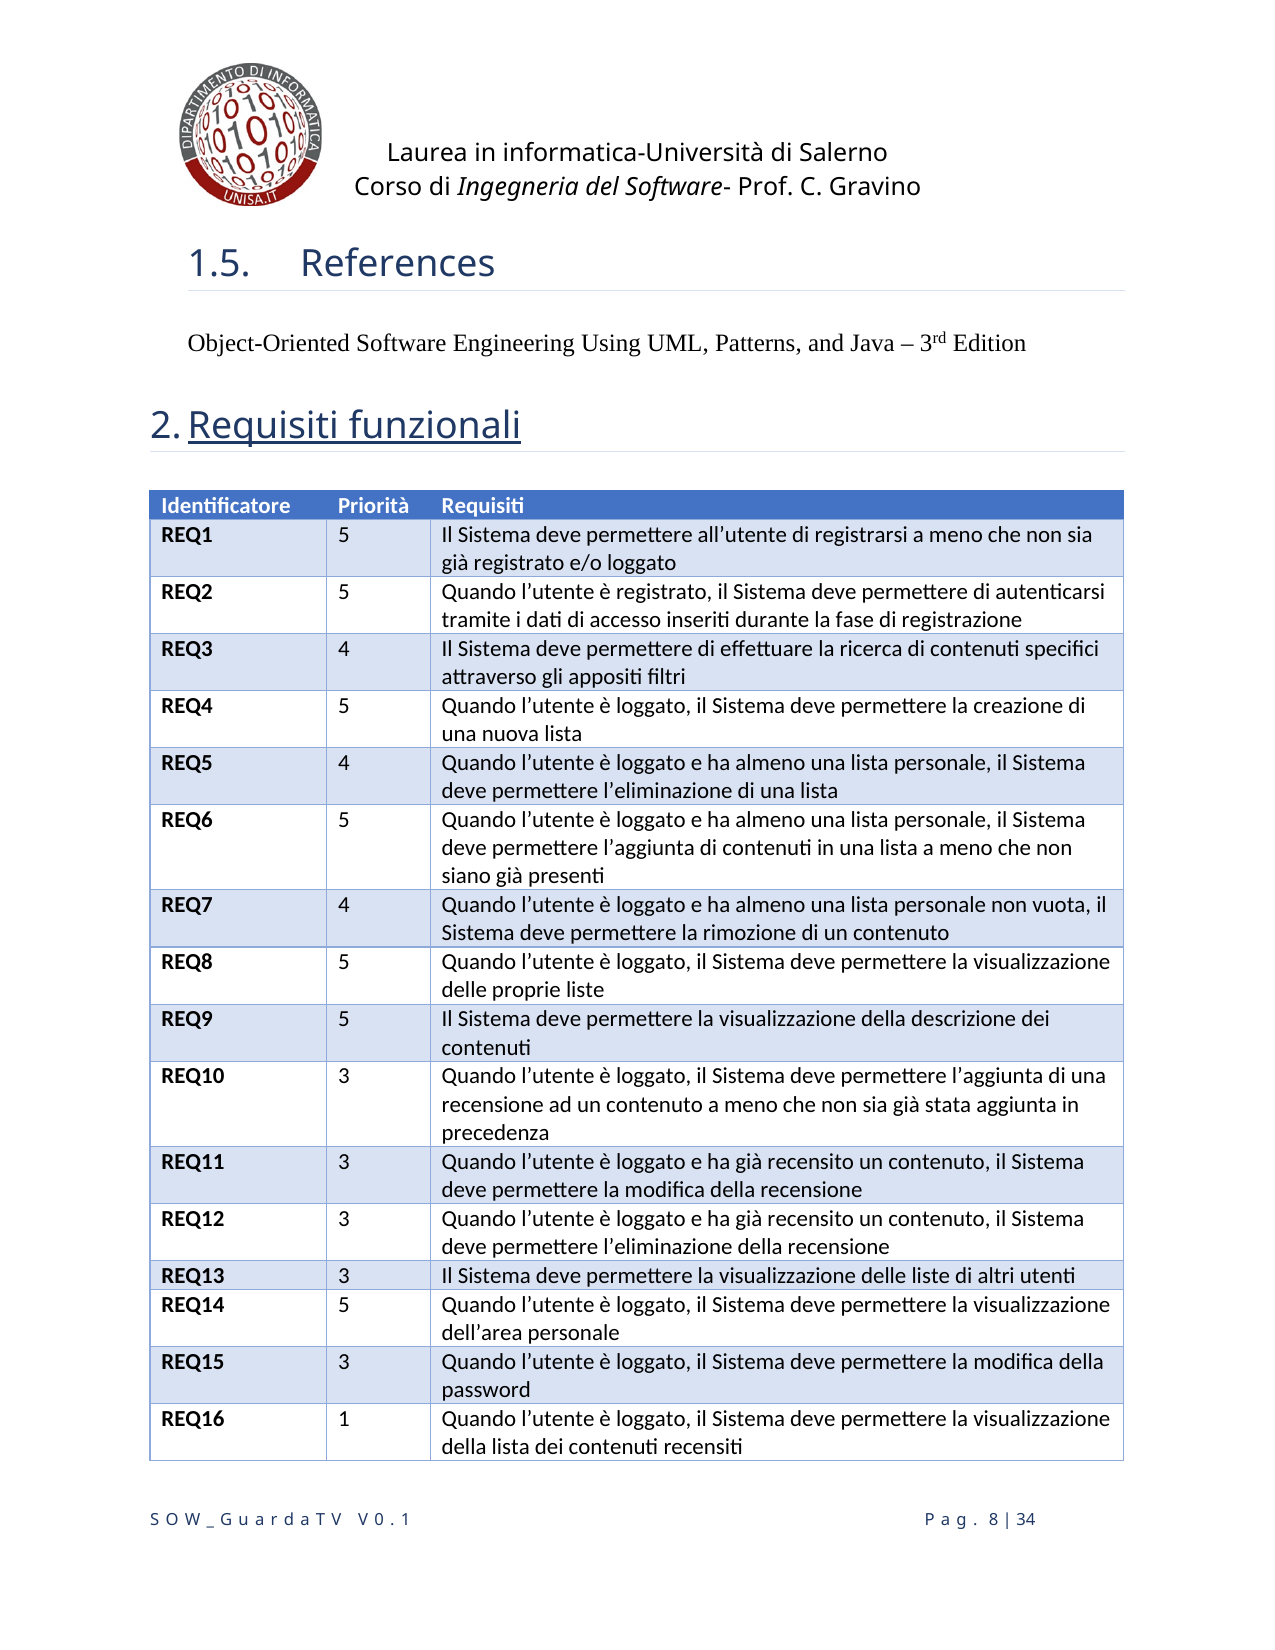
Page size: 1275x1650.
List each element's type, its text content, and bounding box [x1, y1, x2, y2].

table_cell 3 [327, 1062, 430, 1146]
table_cell 1 [327, 1404, 430, 1460]
table_cell Quando l’utente è loggato, il Sistema deve permettere l’aggiunta di una recensione ad un contenuto a meno che non sia già stata aggiunta in precedenza [431, 1062, 1123, 1146]
table_cell 3 [327, 1347, 430, 1403]
table_cell 4 [327, 748, 430, 804]
table_cell 5 [327, 691, 430, 747]
table_cell 3 [327, 1147, 430, 1203]
table_cell REQ14 [151, 1290, 326, 1346]
table_cell Quando l’utente è loggato, il Sistema deve permettere la creazione di una nuova lista [431, 691, 1123, 747]
table_cell REQ11 [151, 1147, 326, 1203]
table_cell Quando l’utente è loggato e ha almeno una lista personale non vuota, il Sistema deve permettere la rimozione di un contenuto [431, 890, 1123, 946]
table_cell REQ4 [151, 691, 326, 747]
table_cell Quando l’utente è loggato, il Sistema deve permettere la visualizzazione dell’area personale [431, 1290, 1123, 1346]
table_cell Quando l’utente è registrato, il Sistema deve permettere di autenticarsi tramite i dati di accesso inseriti durante la fase di registrazione [431, 577, 1123, 633]
table_cell 4 [327, 890, 430, 946]
table_cell REQ2 [151, 577, 326, 633]
table_cell 5 [327, 948, 430, 1003]
table_cell 4 [327, 634, 430, 690]
table_cell Il Sistema deve permettere la visualizzazione delle liste di altri utenti [431, 1261, 1123, 1289]
table_cell REQ13 [151, 1261, 326, 1289]
table_cell REQ12 [151, 1204, 326, 1260]
table_cell REQ10 [151, 1062, 326, 1146]
table_cell REQ9 [151, 1005, 326, 1061]
table_header Identificatore [151, 491, 327, 519]
table_cell REQ5 [151, 748, 326, 804]
table_cell Quando l’utente è loggato, il Sistema deve permettere la modifica della password [431, 1347, 1123, 1403]
list References [187, 236, 1125, 290]
table_cell 5 [327, 577, 430, 633]
table_cell Quando l’utente è loggato e ha almeno una lista personale, il Sistema deve permettere l’eliminazione di una lista [431, 748, 1123, 804]
table_cell 5 [327, 1290, 430, 1346]
text Object-Oriented Software Engineering Using UML, Patterns, and Java – 3rd Edition [187, 328, 1125, 357]
table_header Priorità [327, 491, 430, 519]
table_cell Quando l’utente è loggato, il Sistema deve permettere la visualizzazione delle proprie liste [431, 948, 1123, 1003]
table_cell Il Sistema deve permettere di effettuare la ricerca di contenuti specifici attraverso gli appositi filtri [431, 634, 1123, 690]
table_cell REQ16 [151, 1404, 326, 1460]
table_cell REQ8 [151, 948, 326, 1003]
table_cell REQ3 [151, 634, 326, 690]
table_cell REQ15 [151, 1347, 326, 1403]
table_cell Il Sistema deve permettere la visualizzazione della descrizione dei contenuti [431, 1005, 1123, 1061]
table_header Requisiti [430, 491, 1123, 519]
table_cell Il Sistema deve permettere all’utente di registrarsi a meno che non sia già registrato e/o loggato [431, 520, 1123, 576]
table_cell Quando l’utente è loggato e ha già recensito un contenuto, il Sistema deve permettere l’eliminazione della recensione [431, 1204, 1123, 1260]
table_cell 5 [327, 805, 430, 889]
list Requisiti funzionali [150, 398, 1125, 451]
table_cell 5 [327, 1005, 430, 1061]
table_cell Quando l’utente è loggato e ha già recensito un contenuto, il Sistema deve permettere la modifica della recensione [431, 1147, 1123, 1203]
table_cell 5 [327, 520, 430, 576]
table_cell REQ6 [151, 805, 326, 889]
table_cell REQ1 [151, 520, 326, 576]
table_cell Quando l’utente è loggato, il Sistema deve permettere la visualizzazione della lista dei contenuti recensiti [431, 1404, 1123, 1460]
table_cell 3 [327, 1261, 430, 1289]
table_cell REQ7 [151, 890, 326, 946]
table_cell 3 [327, 1204, 430, 1260]
table_cell Quando l’utente è loggato e ha almeno una lista personale, il Sistema deve permettere l’aggiunta di contenuti in una lista a meno che non siano già presenti [431, 805, 1123, 889]
